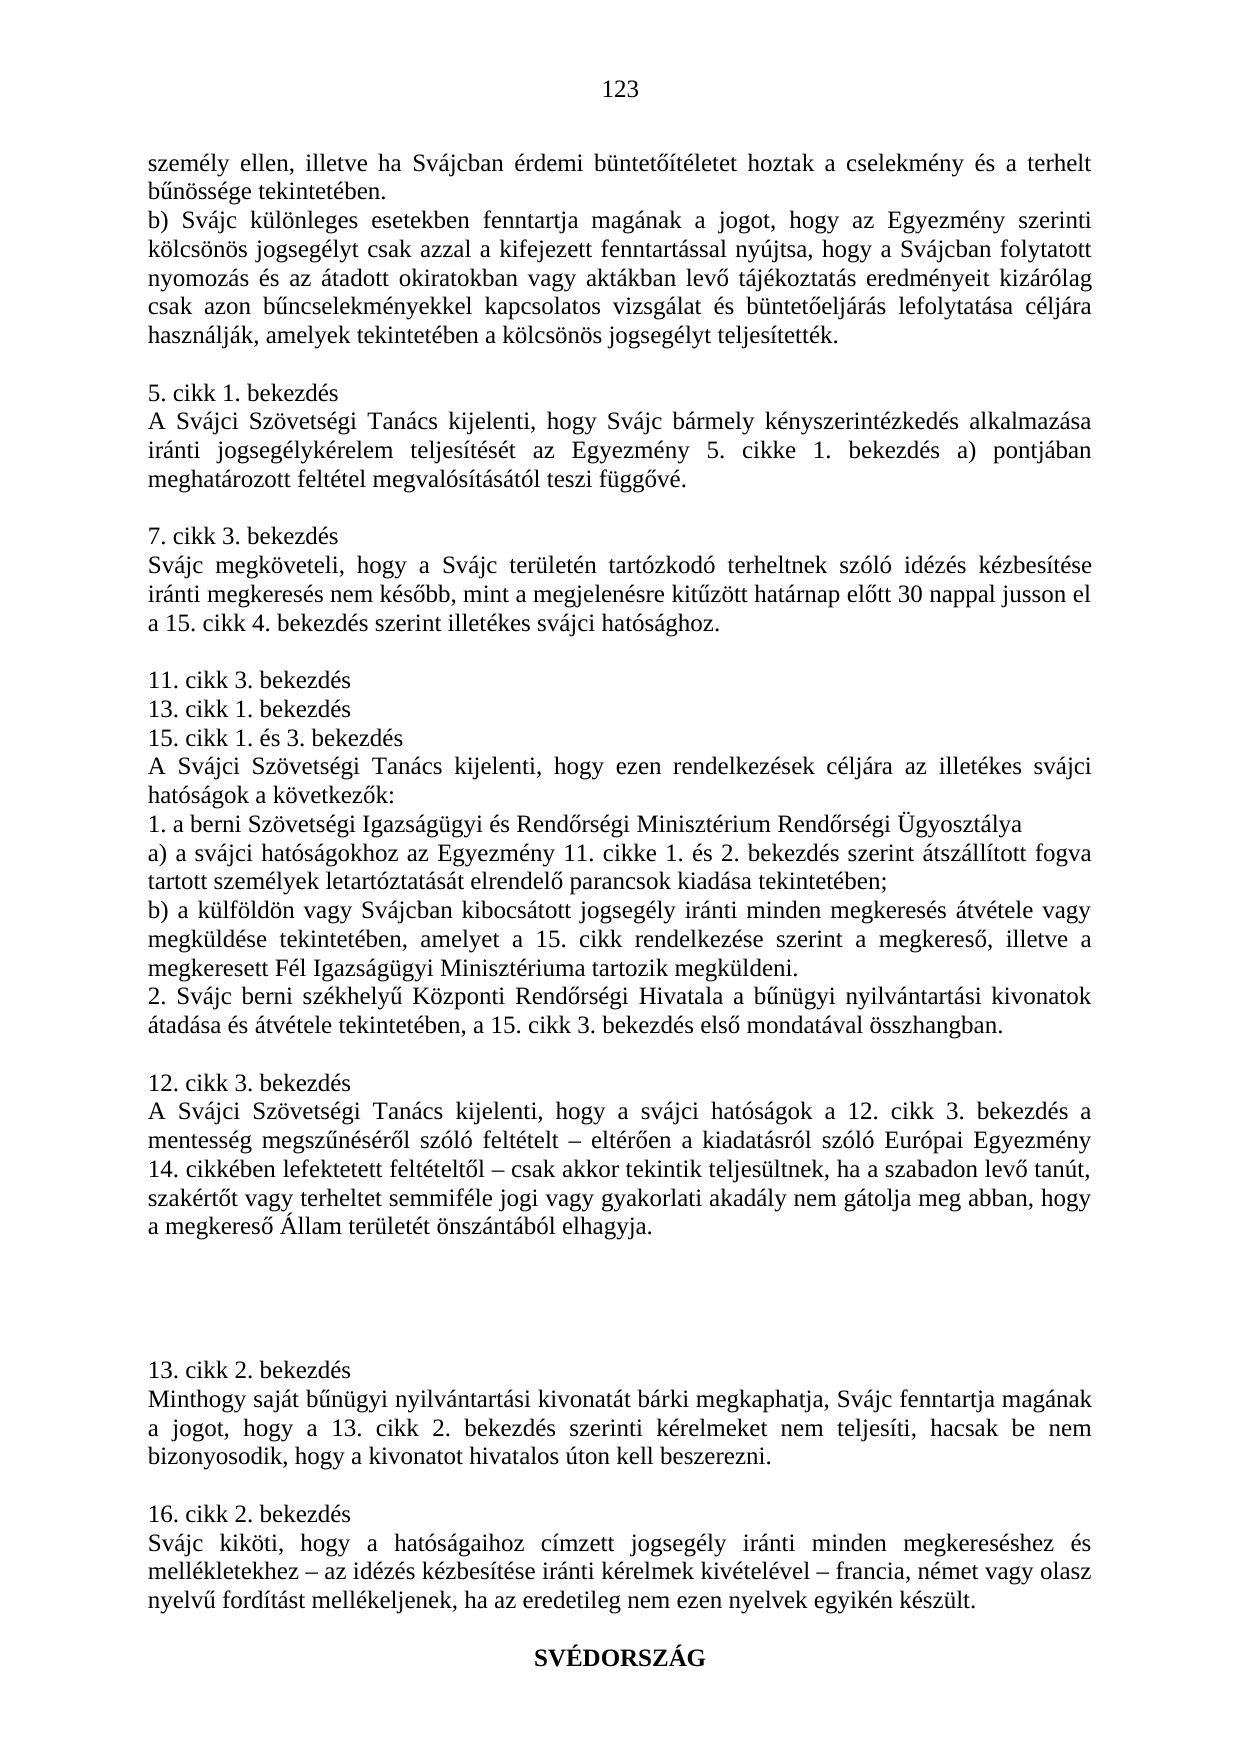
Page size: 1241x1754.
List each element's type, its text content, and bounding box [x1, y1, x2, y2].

text 2. Svájc berni székhelyű Központi Rendőrségi Hivatala a bűnügyi nyilvántartási kivonatok átadása és átvétele tekintetében, a 15. cikk 3. bekezdés első mondatával összhangban. [148, 981, 1093, 1039]
text 13. cikk 1. bekezdés [148, 694, 1093, 723]
text 5. cikk 1. bekezdés [148, 378, 1093, 406]
text Minthogy saját bűnügyi nyilvántartási kivonatát bárki megkaphatja, Svájc fenntartja magának a jogot, hogy a 13. cikk 2. bekezdés szerinti kérelmeket nem teljesíti, hacsak be nem bizonyosodik, hogy a kivonatot hivatalos úton kell beszerezni. [148, 1384, 1093, 1470]
text 13. cikk 2. bekezdés [148, 1355, 1093, 1384]
text A Svájci Szövetségi Tanács kijelenti, hogy a svájci hatóságok a 12. cikk 3. bekezdés a mentesség megszűnéséről szóló feltételt – eltérően a kiadatásról szóló Európai Egyezmény 14. cikkében lefektetett feltételtől – csak akkor tekintik teljesültnek, ha a szabadon levő tanút, szakértőt vagy terheltet semmiféle jogi vagy gyakorlati akadály nem gátolja meg abban, hogy a megkereső Állam területét önszántából elhagyja. [148, 1096, 1093, 1240]
text A Svájci Szövetségi Tanács kijelenti, hogy ezen rendelkezések céljára az illetékes svájci hatóságok a következők: [148, 751, 1093, 809]
text b) a külföldön vagy Svájcban kibocsátott jogsegély iránti minden megkeresés átvétele vagy megküldése tekintetében, amelyet a 15. cikk rendelkezése szerint a megkereső, illetve a megkeresett Fél Igazságügyi Minisztériuma tartozik megküldeni. [148, 895, 1093, 981]
text 7. cikk 3. bekezdés [148, 521, 1093, 550]
text személy ellen, illetve ha Svájcban érdemi büntetőítéletet hoztak a cselekmény és a terhelt bűnössége tekintetében. [148, 148, 1093, 205]
text SVÉDORSZÁG [148, 1643, 1093, 1671]
text 15. cikk 1. és 3. bekezdés [148, 723, 1093, 751]
text Svájc kiköti, hogy a hatóságaihoz címzett jogsegély iránti minden megkereséshez és mellékletekhez – az idézés kézbesítése iránti kérelmek kivételével – francia, német vagy olasz nyelvű fordítást mellékeljenek, ha az eredetileg nem ezen nyelvek egyikén készült. [148, 1528, 1093, 1614]
text Svájc megköveteli, hogy a Svájc területén tartózkodó terheltnek szóló idézés kézbesítése iránti megkeresés nem később, mint a megjelenésre kitűzött határnap előtt 30 nappal jusson el a 15. cikk 4. bekezdés szerint illetékes svájci hatósághoz. [148, 550, 1093, 636]
text 1. a berni Szövetségi Igazságügyi és Rendőrségi Minisztérium Rendőrségi Ügyosztálya [148, 809, 1093, 838]
text A Svájci Szövetségi Tanács kijelenti, hogy Svájc bármely kényszerintézkedés alkalmazása iránti jogsegélykérelem teljesítését az Egyezmény 5. cikke 1. bekezdés a) pontjában meghatározott feltétel megvalósításától teszi függővé. [148, 406, 1093, 493]
text b) Svájc különleges esetekben fenntartja magának a jogot, hogy az Egyezmény szerinti kölcsönös jogsegélyt csak azzal a kifejezett fenntartással nyújtsa, hogy a Svájcban folytatott nyomozás és az átadott okiratokban vagy aktákban levő tájékoztatás eredményeit kizárólag csak azon bűncselekményekkel kapcsolatos vizsgálat és büntetőeljárás lefolytatása céljára használják, amelyek tekintetében a kölcsönös jogsegélyt teljesítették. [148, 205, 1093, 349]
text a) a svájci hatóságokhoz az Egyezmény 11. cikke 1. és 2. bekezdés szerint átszállított fogva tartott személyek letartóztatását elrendelő parancsok kiadása tekintetében; [148, 838, 1093, 895]
text 12. cikk 3. bekezdés [148, 1068, 1093, 1096]
text 11. cikk 3. bekezdés [148, 665, 1093, 694]
text 16. cikk 2. bekezdés [148, 1499, 1093, 1528]
